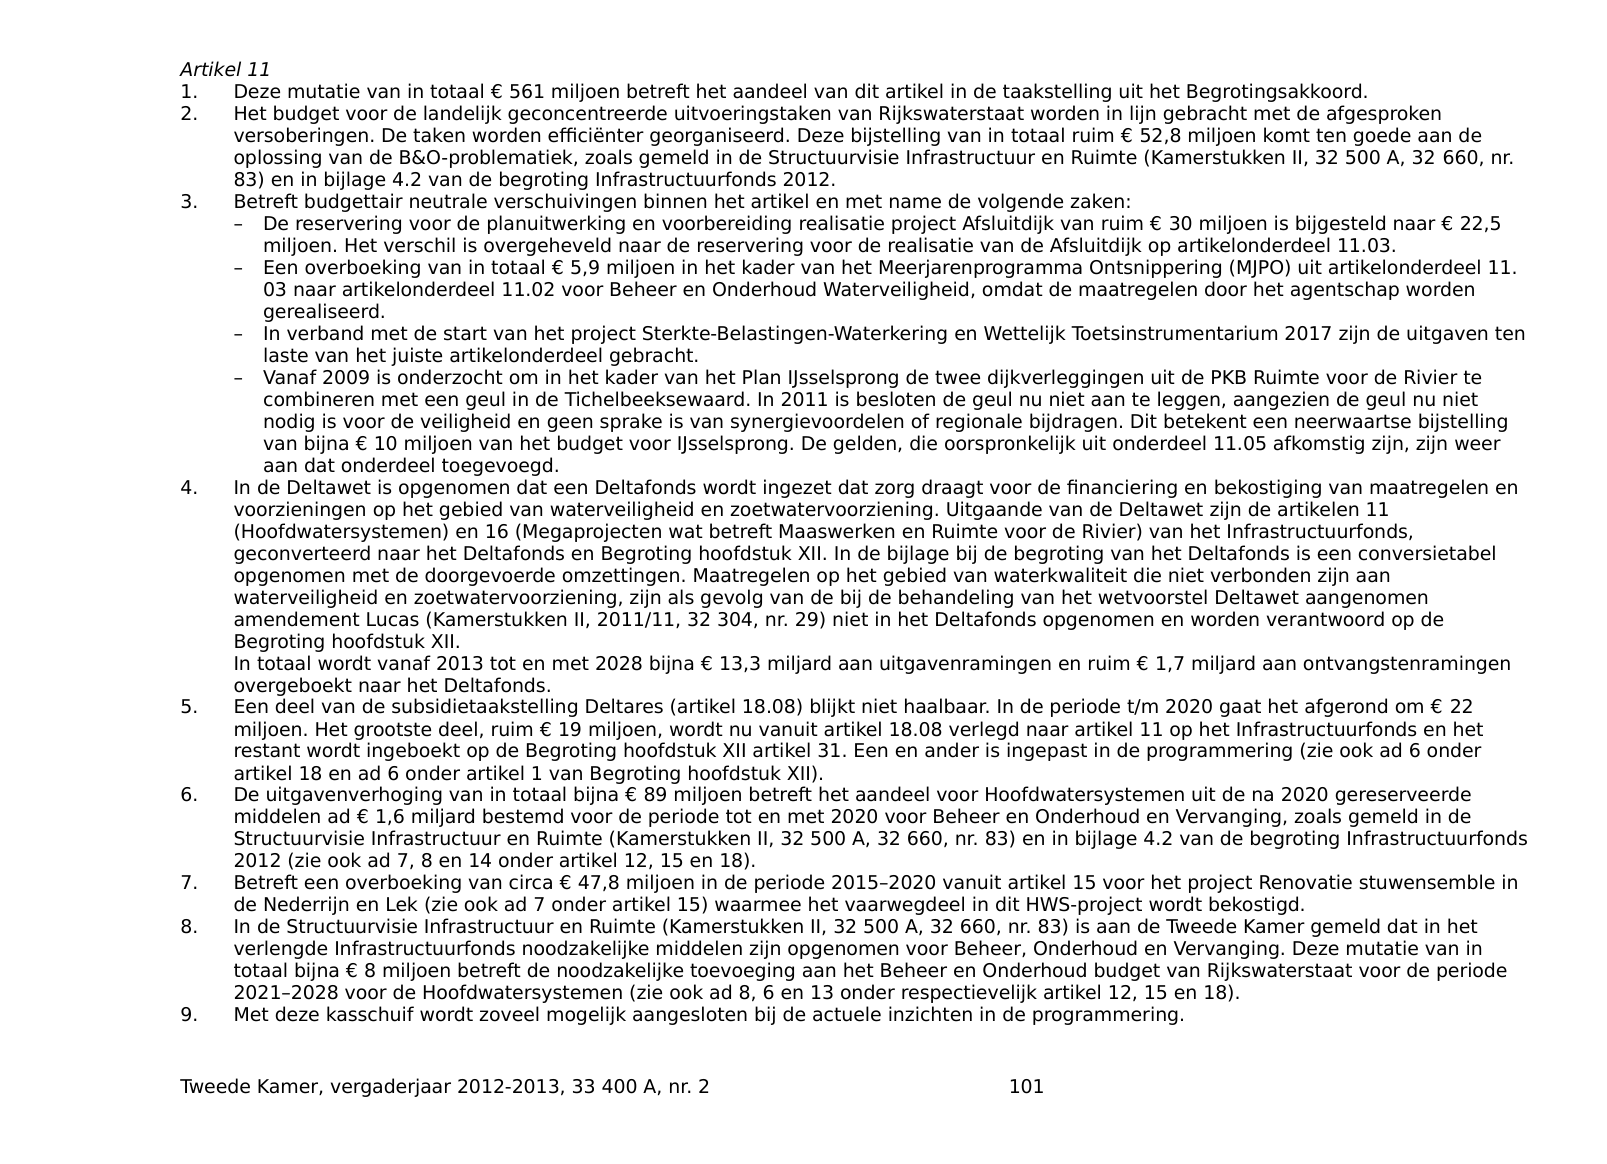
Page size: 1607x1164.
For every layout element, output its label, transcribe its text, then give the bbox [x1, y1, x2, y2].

text – Vanaf 2009 is onderzocht om in het kader van het Plan IJsselsprong de twee dijkverleggingen uit de PKB Ruimte voor de Rivier te combineren met een geul in de Tichelbeeksewaard. In 2011 is besloten de geul nu niet aan te leggen, aangezien de geul nu niet nodig is voor de veiligheid en geen sprake is van synergievoordelen of regionale bijdragen. Dit betekent een neerwaartse bijstelling van bijna € 10 miljoen van het budget voor IJsselsprong. De gelden, die oorspronkelijk uit onderdeel 11.05 afkomstig zijn, zijn weer aan dat onderdeel toegevoegd. [233, 367, 1529, 477]
subtitle Artikel 11 [180, 59, 1529, 81]
text 6. De uitgavenverhoging van in totaal bijna € 89 miljoen betreft het aandeel voor Hoofdwatersystemen uit de na 2020 gereserveerde middelen ad € 1,6 miljard bestemd voor de periode tot en met 2020 voor Beheer en Onderhoud en Vervanging, zoals gemeld in de Structuurvisie Infrastructuur en Ruimte (Kamerstukken II, 32 500 A, 32 660, nr. 83) en in bijlage 4.2 van de begroting Infrastructuurfonds 2012 (zie ook ad 7, 8 en 14 onder artikel 12, 15 en 18). [180, 784, 1529, 872]
text 7. Betreft een overboeking van circa € 47,8 miljoen in de periode 2015–2020 vanuit artikel 15 voor het project Renovatie stuwensemble in de Nederrijn en Lek (zie ook ad 7 onder artikel 15) waarmee het vaarwegdeel in dit HWS-project wordt bekostigd. [180, 872, 1529, 916]
text 4. In de Deltawet is opgenomen dat een Deltafonds wordt ingezet dat zorg draagt voor de financiering en bekostiging van maatregelen en voorzieningen op het gebied van waterveiligheid en zoetwatervoorziening. Uitgaande van de Deltawet zijn de artikelen 11 (Hoofdwatersystemen) en 16 (Megaprojecten wat betreft Maaswerken en Ruimte voor de Rivier) van het Infrastructuurfonds, geconverteerd naar het Deltafonds en Begroting hoofdstuk XII. In de bijlage bij de begroting van het Deltafonds is een conversietabel opgenomen met de doorgevoerde omzettingen. Maatregelen op het gebied van waterkwaliteit die niet verbonden zijn aan waterveiligheid en zoetwatervoorziening, zijn als gevolg van de bij de behandeling van het wetvoorstel Deltawet aangenomen amendement Lucas (Kamerstukken II, 2011/11, 32 304, nr. 29) niet in het Deltafonds opgenomen en worden verantwoord op de Begroting hoofdstuk XII. [180, 477, 1529, 652]
text 2. Het budget voor de landelijk geconcentreerde uitvoeringstaken van Rijkswaterstaat worden in lijn gebracht met de afgesproken versoberingen. De taken worden efficiënter georganiseerd. Deze bijstelling van in totaal ruim € 52,8 miljoen komt ten goede aan de oplossing van de B&O-problematiek, zoals gemeld in de Structuurvisie Infrastructuur en Ruimte (Kamerstukken II, 32 500 A, 32 660, nr. 83) en in bijlage 4.2 van de begroting Infrastructuurfonds 2012. [180, 103, 1529, 191]
text 3. Betreft budgettair neutrale verschuivingen binnen het artikel en met name de volgende zaken: [180, 191, 1529, 213]
text – Een overboeking van in totaal € 5,9 miljoen in het kader van het Meerjarenprogramma Ontsnippering (MJPO) uit artikelonderdeel 11. 03 naar artikelonderdeel 11.02 voor Beheer en Onderhoud Waterveiligheid, omdat de maatregelen door het agentschap worden gerealiseerd. [233, 257, 1529, 323]
text 1. Deze mutatie van in totaal € 561 miljoen betreft het aandeel van dit artikel in de taakstelling uit het Begrotingsakkoord. [180, 81, 1529, 103]
text In totaal wordt vanaf 2013 tot en met 2028 bijna € 13,3 miljard aan uitgavenramingen en ruim € 1,7 miljard aan ontvangstenramingen overgeboekt naar het Deltafonds. [233, 652, 1529, 696]
text 5. Een deel van de subsidietaakstelling Deltares (artikel 18.08) blijkt niet haalbaar. In de periode t/m 2020 gaat het afgerond om € 22 miljoen. Het grootste deel, ruim € 19 miljoen, wordt nu vanuit artikel 18.08 verlegd naar artikel 11 op het Infrastructuurfonds en het restant wordt ingeboekt op de Begroting hoofdstuk XII artikel 31. Een en ander is ingepast in de programmering (zie ook ad 6 onder artikel 18 en ad 6 onder artikel 1 van Begroting hoofdstuk XII). [180, 696, 1529, 784]
text 9. Met deze kasschuif wordt zoveel mogelijk aangesloten bij de actuele inzichten in de programmering. [180, 1004, 1529, 1026]
text – De reservering voor de planuitwerking en voorbereiding realisatie project Afsluitdijk van ruim € 30 miljoen is bijgesteld naar € 22,5 miljoen. Het verschil is overgeheveld naar de reservering voor de realisatie van de Afsluitdijk op artikelonderdeel 11.03. [233, 213, 1529, 257]
text 8. In de Structuurvisie Infrastructuur en Ruimte (Kamerstukken II, 32 500 A, 32 660, nr. 83) is aan de Tweede Kamer gemeld dat in het verlengde Infrastructuurfonds noodzakelijke middelen zijn opgenomen voor Beheer, Onderhoud en Vervanging. Deze mutatie van in totaal bijna € 8 miljoen betreft de noodzakelijke toevoeging aan het Beheer en Onderhoud budget van Rijkswaterstaat voor de periode 2021–2028 voor de Hoofdwatersystemen (zie ook ad 8, 6 en 13 onder respectievelijk artikel 12, 15 en 18). [180, 916, 1529, 1004]
text – In verband met de start van het project Sterkte-Belastingen-Waterkering en Wettelijk Toetsinstrumentarium 2017 zijn de uitgaven ten laste van het juiste artikelonderdeel gebracht. [233, 323, 1529, 367]
